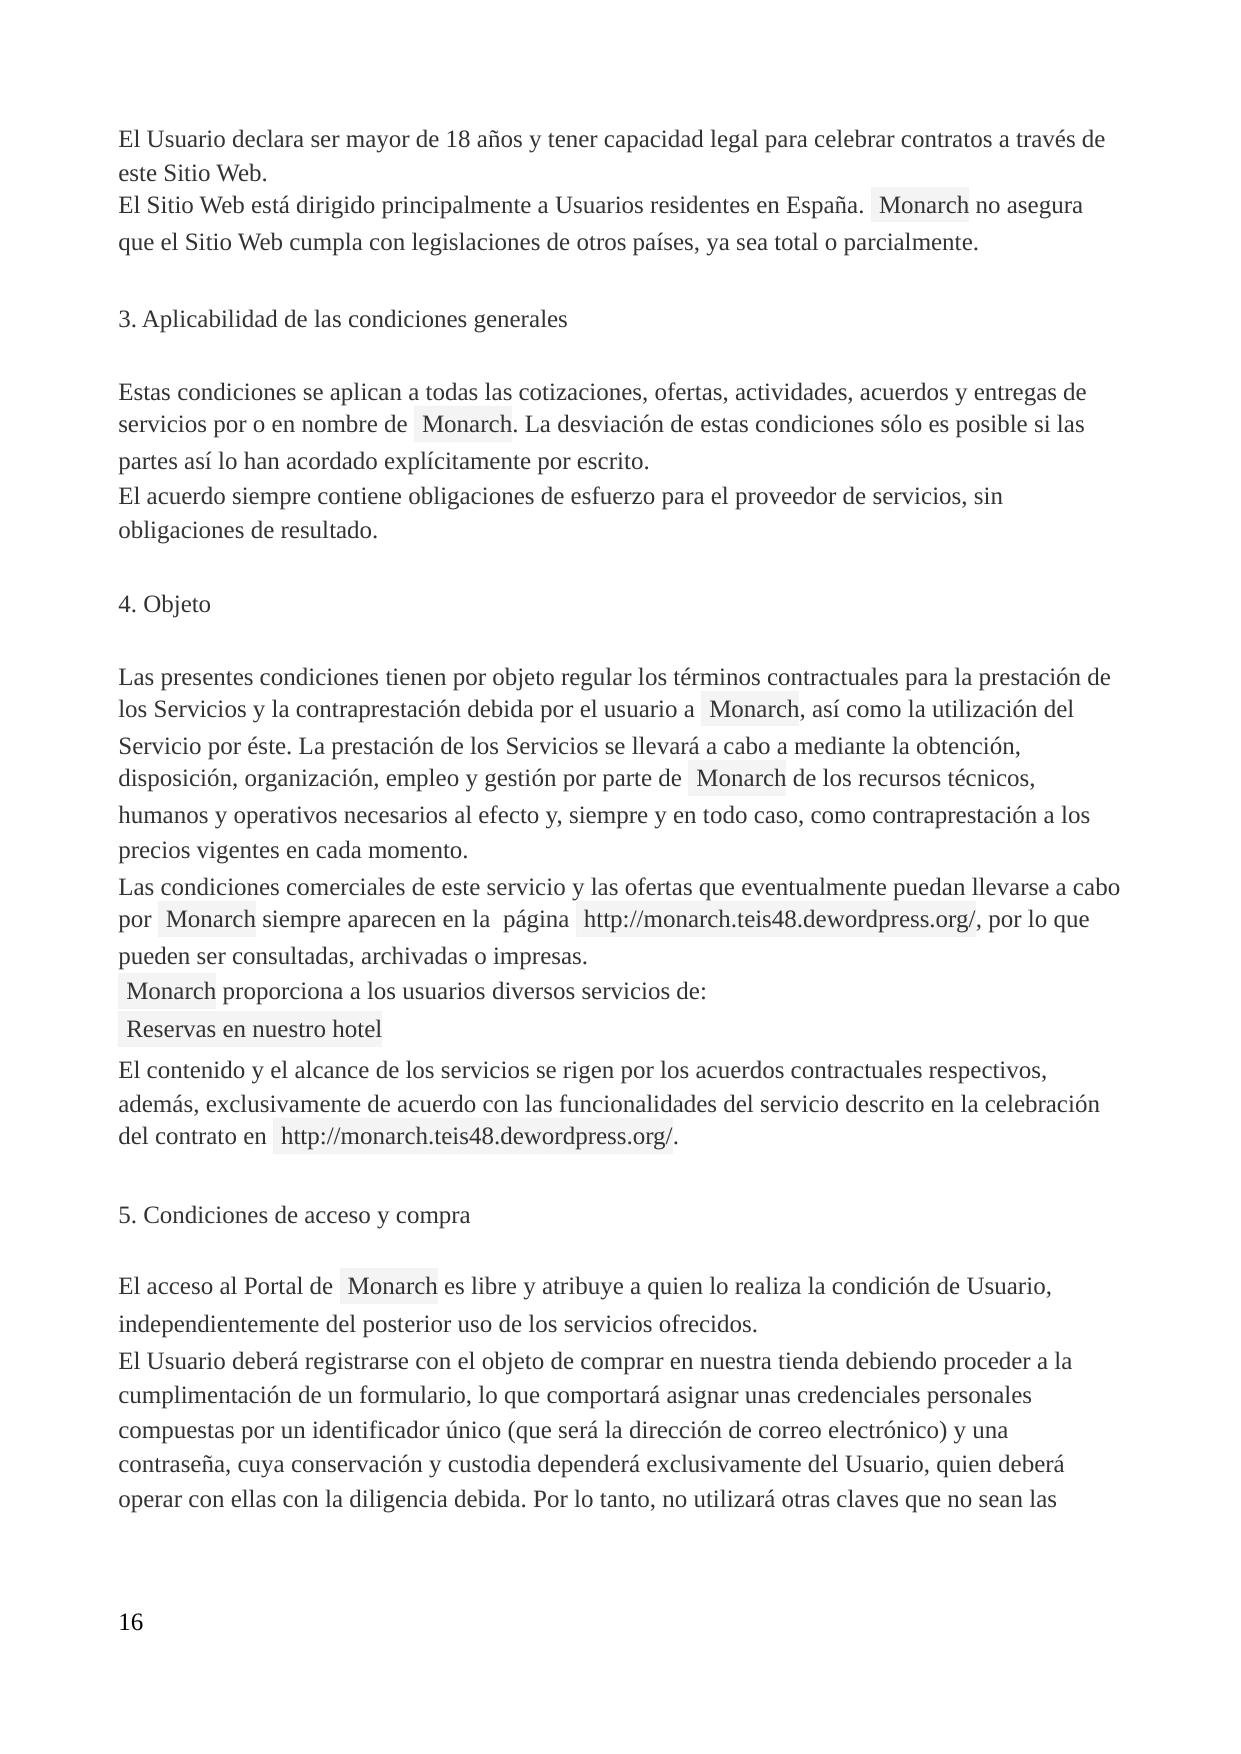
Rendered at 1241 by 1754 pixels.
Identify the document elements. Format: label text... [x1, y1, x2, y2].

text 5. Condiciones de acceso y compra [118, 1192, 1122, 1229]
text El Usuario declara ser mayor de 18 años y tener capacidad legal para celebrar contratos a través de este Sitio Web. El Sitio Web está dirigido principalmente a Usuarios residentes en España. Monarch no asegura que el Sitio Web cumpla con legislaciones de otros países, ya sea total o parcialmente. [118, 118, 1122, 256]
text El acceso al Portal de Monarch es libre y atribuye a quien lo realiza la condición de Usuario, independientemente del posterior uso de los servicios ofrecidos. [118, 1268, 1122, 1337]
text El contenido y el alcance de los servicios se rigen por los acuerdos contractuales respectivos, además, exclusivamente de acuerdo con las funcionalidades del servicio descrito en la celebración del contrato en http://monarch.teis48.dewordpress.org/. [118, 1049, 1122, 1153]
text El Usuario deberá registrarse con el objeto de comprar en nuestra tienda debiendo proceder a la cumplimentación de un formulario, lo que comportará asignar unas credenciales personales compuestas por un identificador único (que será la dirección de correo electrónico) y una contraseña, cuya conservación y custodia dependerá exclusivamente del Usuario, quien deberá operar con ellas con la diligencia debida. Por lo tanto, no utilizará otras claves que no sean las [118, 1341, 1122, 1512]
text Las presentes condiciones tienen por objeto regular los términos contractuales para la prestación de los Servicios y la contraprestación debida por el usuario a Monarch, así como la utilización del Servicio por éste. La prestación de los Servicios se llevará a cabo a mediante la obtención, disposición, organización, empleo y gestión por parte de Monarch de los recursos técnicos, humanos y operativos necesarios al efecto y, siempre y en todo caso, como contraprestación a los precios vigentes en cada momento. [118, 656, 1122, 863]
text Las condiciones comerciales de este servicio y las ofertas que eventualmente puedan llevarse a cabo por Monarch siempre aparecen en la página http://monarch.teis48.dewordpress.org/, por lo que pueden ser consultadas, archivadas o impresas. [118, 867, 1122, 970]
text Estas condiciones se aplican a todas las cotizaciones, ofertas, actividades, acuerdos y entregas de servicios por o en nombre de Monarch. La desviación de estas condiciones sólo es posible si las partes así lo han acordado explícitamente por escrito. El acuerdo siempre contiene obligaciones de esfuerzo para el proveedor de servicios, sin obligaciones de resultado. [118, 372, 1122, 578]
text 4. Objeto [118, 580, 1122, 617]
text 3. Aplicabilidad de las condiciones generales [118, 295, 1122, 333]
text Reservas en nuestro hotel [119, 1011, 1122, 1046]
text Monarch proporciona a los usuarios diversos servicios de: [119, 973, 1122, 1008]
